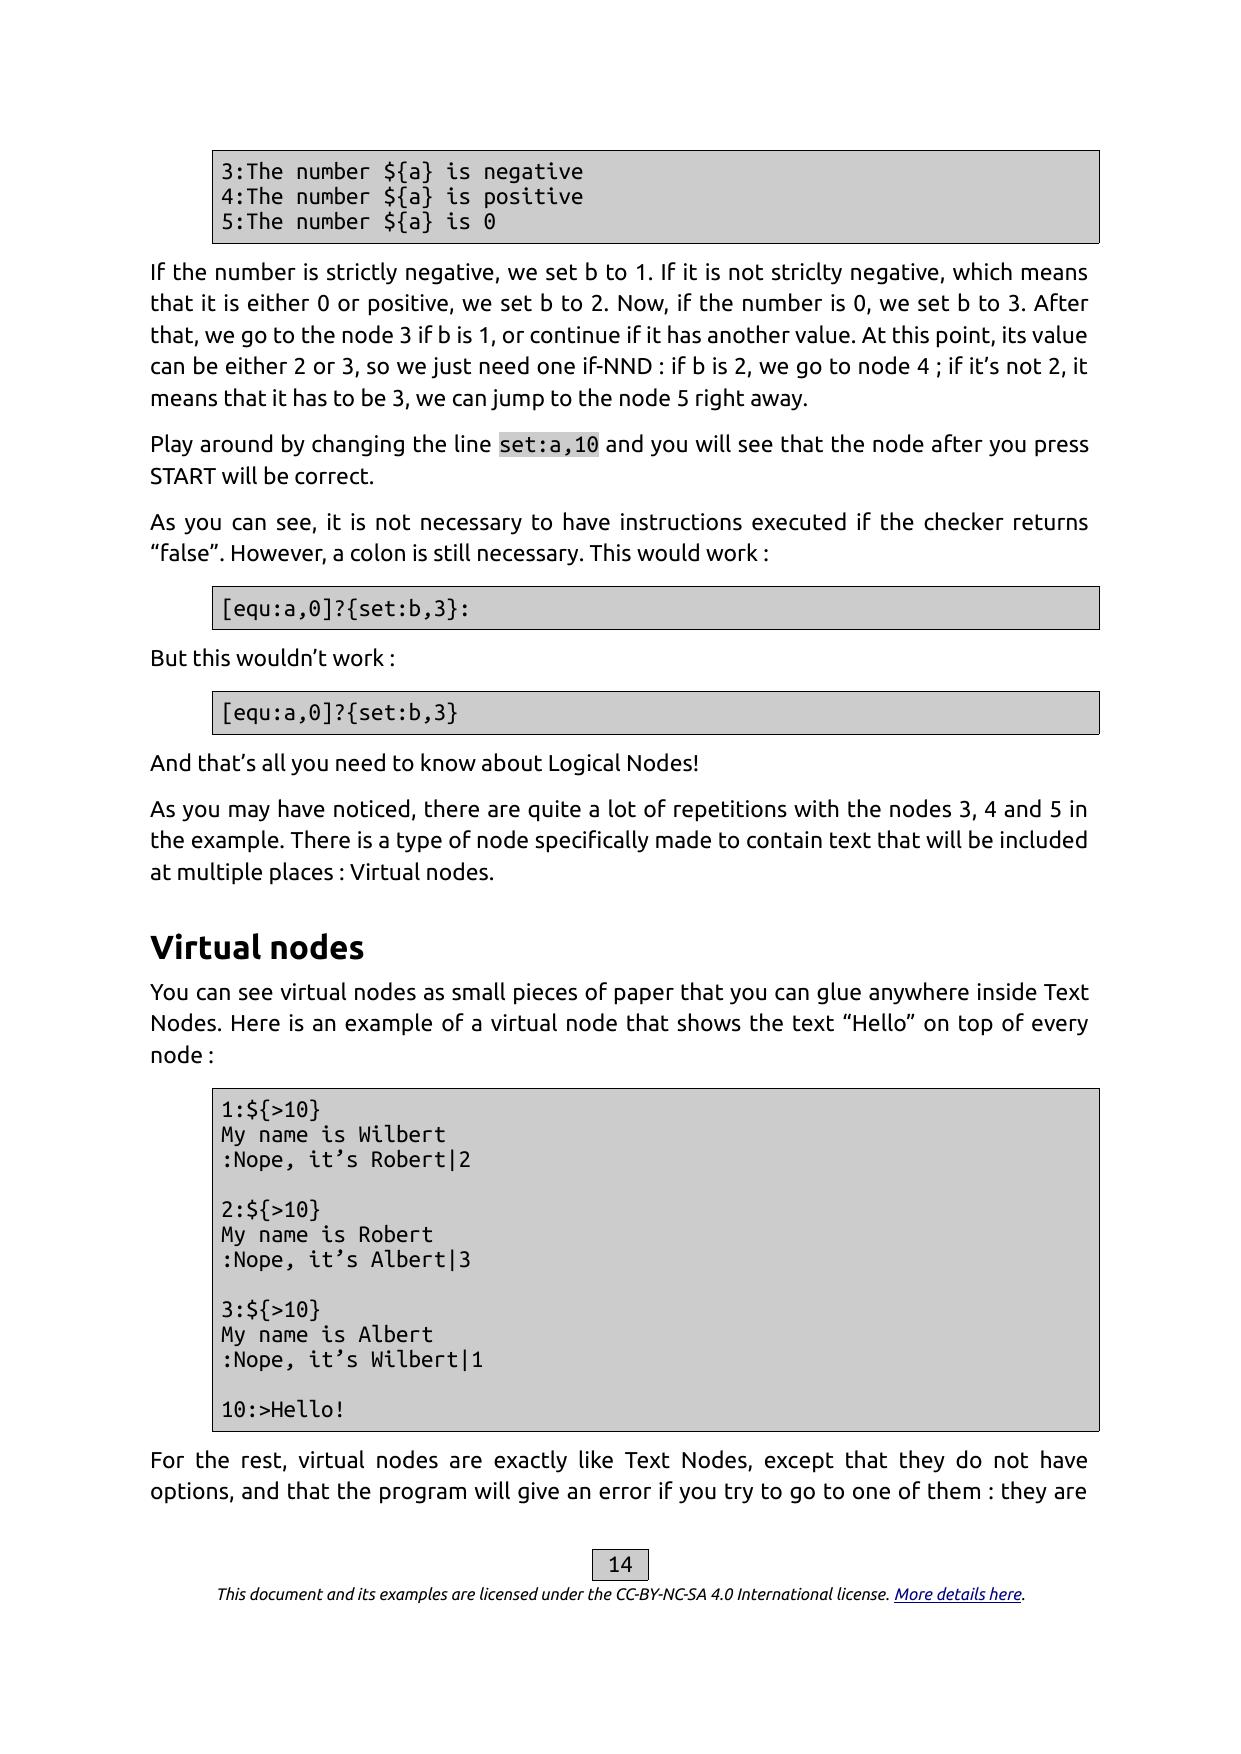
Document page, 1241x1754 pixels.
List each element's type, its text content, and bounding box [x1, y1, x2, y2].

text My name is Robert [213, 1213, 1099, 1238]
text Play around by changing the line set:a,10 and you will see that the node after you press START will be correct. [150, 431, 1090, 488]
text :Nope, it’s Wilbert|1 [213, 1338, 1099, 1363]
text But this wouldn’t work : [150, 644, 1090, 671]
text 3:The number ${a} is negative [213, 151, 1099, 175]
text My name is Albert [213, 1313, 1099, 1338]
text :Nope, it’s Robert|2 [213, 1138, 1099, 1163]
text For the rest, virtual nodes are exactly like Text Nodes, except that they do not have options, and that the program will give an error if you try to go to one of them : they are [150, 1446, 1090, 1504]
text My name is Wilbert [213, 1113, 1099, 1138]
text 10:>Hello! [213, 1388, 1099, 1431]
text As you can see, it is not necessary to have instructions executed if the checker returns “false”. However, a colon is still necessary. This would work : [150, 508, 1090, 566]
text 5:The number ${a} is 0 [213, 200, 1099, 243]
text :Nope, it’s Albert|3 [213, 1238, 1099, 1263]
text 4:The number ${a} is positive [213, 175, 1099, 200]
text 1:${>10} [213, 1089, 1099, 1113]
text If the number is strictly negative, we set b to 1. If it is not striclty negative, which means that it is either 0 or positive, we set b to 2. Now, if the number is 0, we set b to 3. After that, we go to the node 3 if b is 1, or continue if it has another value. At this point, its value can be either 2 or 3, so we just need one if-NND : if b is 2, we go to node 4 ; if it’s not 2, it means that it has to be 3, we can jump to the node 5 right away. [150, 258, 1090, 411]
text You can see virtual nodes as small pieces of paper that you can glue anywhere inside Text Nodes. Here is an example of a virtual node that shows the text “Hello” on top of every node : [150, 978, 1090, 1068]
text [equ:a,0]?{set:b,3} [213, 692, 1099, 734]
text 2:${>10} [213, 1188, 1099, 1213]
subtitle Virtual nodes [150, 927, 1090, 966]
text [equ:a,0]?{set:b,3}: [213, 587, 1099, 629]
text As you may have noticed, there are quite a lot of repetitions with the nodes 3, 4 and 5 in the example. There is a type of node specifically made to contain text that will be included at multiple places : Virtual nodes. [150, 795, 1090, 885]
text 3:${>10} [213, 1288, 1099, 1313]
text And that’s all you need to know about Logical Nodes! [150, 749, 1090, 776]
